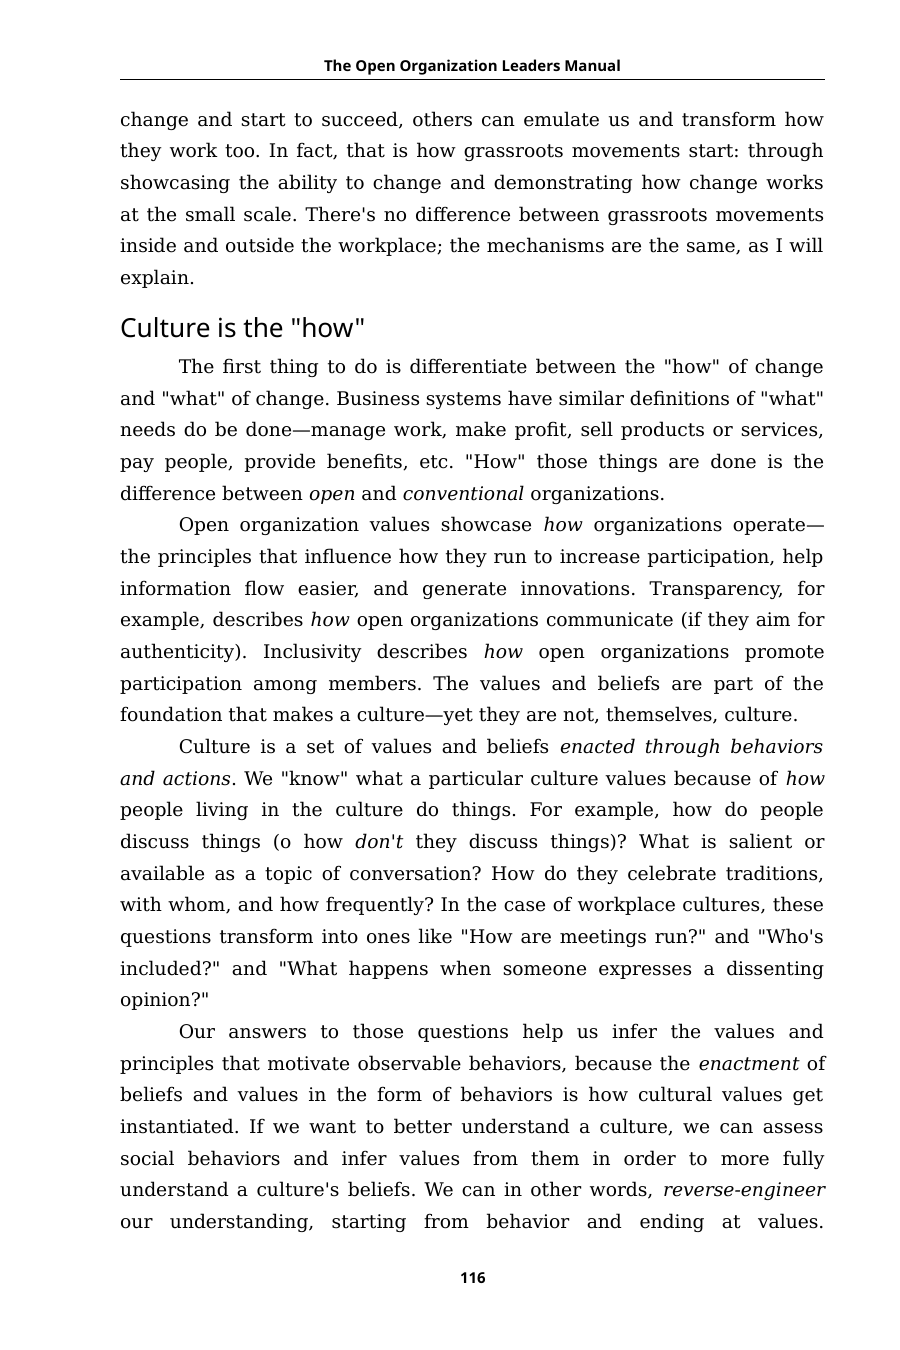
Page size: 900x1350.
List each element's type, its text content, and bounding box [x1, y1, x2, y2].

subtitle Culture is the "how" [120, 314, 825, 344]
text Culture is a set of values and beliefs enacted through behaviors and actions. We "know" what a particular culture values because of how people living in the culture do things. For example, how do people discuss things (o how don't they discuss things)? What is salient or available as a topic of conversation? How do they celebrate traditions, with whom, and how frequently? In the case of workplace cultures, these questions transform into ones like "How are meetings run?" and "Who's included?" and "What happens when someone expresses a dissenting opinion?" [120, 736, 825, 1011]
text The first thing to do is differentiate between the "how" of change and "what" of change. Business systems have similar definitions of "what" needs do be done—manage work, make profit, sell products or services, pay people, provide benefits, etc. "How" those things are done is the difference between open and conventional organizations. [120, 356, 825, 504]
text Our answers to those questions help us infer the values and principles that motivate observable behaviors, because the enactment of beliefs and values in the form of behaviors is how cultural values get instantiated. If we want to better understand a culture, we can assess social behaviors and infer values from them in order to more fully understand a culture's beliefs. We can in other words, reverse-engineer our understanding, starting from behavior and ending at values. [120, 1021, 825, 1233]
text Open organization values showcase how organizations operate—the principles that influence how they run to increase participation, help information flow easier, and generate innovations. Transparency, for example, describes how open organizations communicate (if they aim for authenticity). Inclusivity describes how open organizations promote participation among members. The values and beliefs are part of the foundation that makes a culture—yet they are not, themselves, culture. [120, 514, 825, 726]
text change and start to succeed, others can emulate us and transform how they work too. In fact, that is how grassroots movements start: through showcasing the ability to change and demonstrating how change works at the small scale. There's no difference between grassroots movements inside and outside the workplace; the mechanisms are the same, as I will explain. [120, 109, 825, 289]
